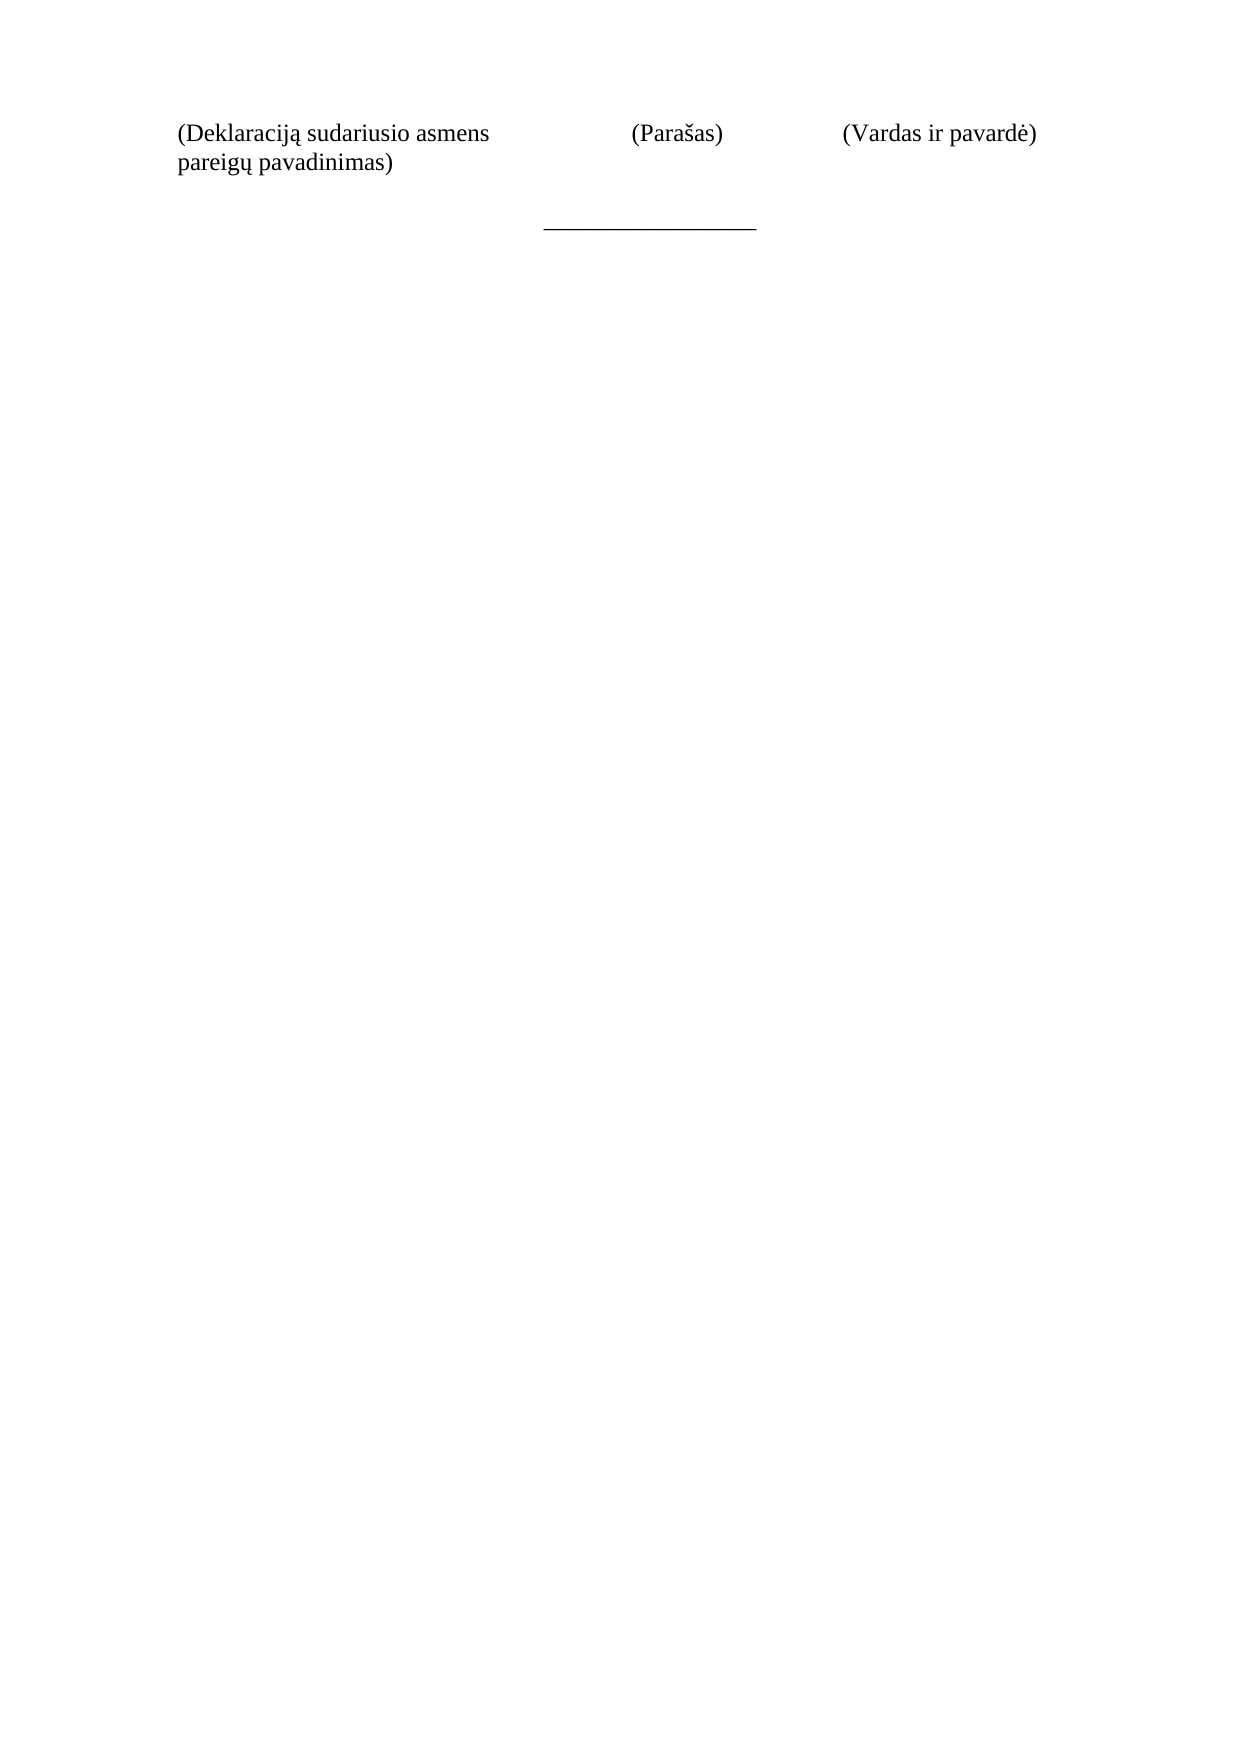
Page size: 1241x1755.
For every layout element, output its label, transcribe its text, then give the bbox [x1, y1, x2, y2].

text (Deklaraciją sudariusio asmens (Parašas) (Vardas ir pavardė) [177, 118, 1122, 147]
text pareigų pavadinimas) [177, 147, 1122, 176]
text _________________ [177, 204, 1122, 233]
